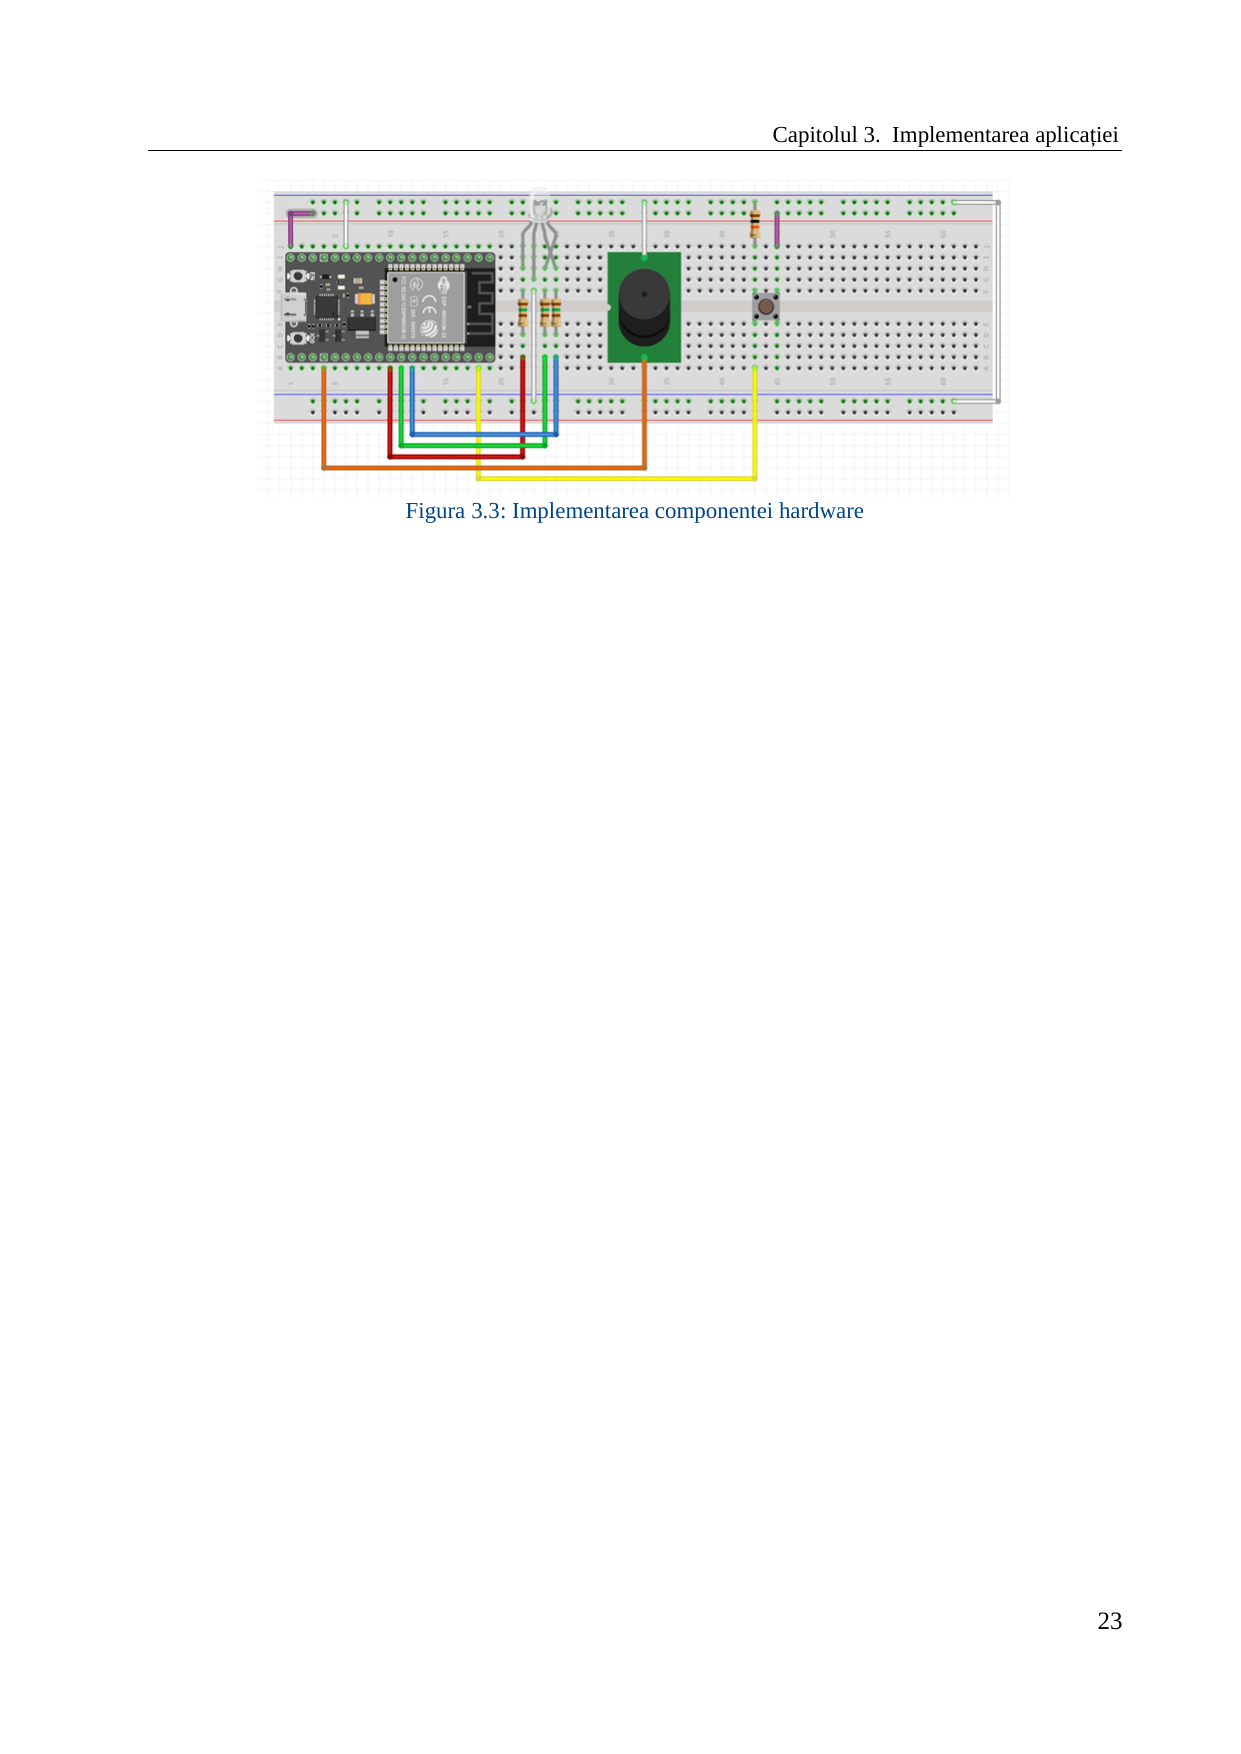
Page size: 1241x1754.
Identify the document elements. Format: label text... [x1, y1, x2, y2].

picture [257, 180, 1012, 498]
text Figura 3.3: Implementarea componentei hardware [258, 498, 1012, 523]
